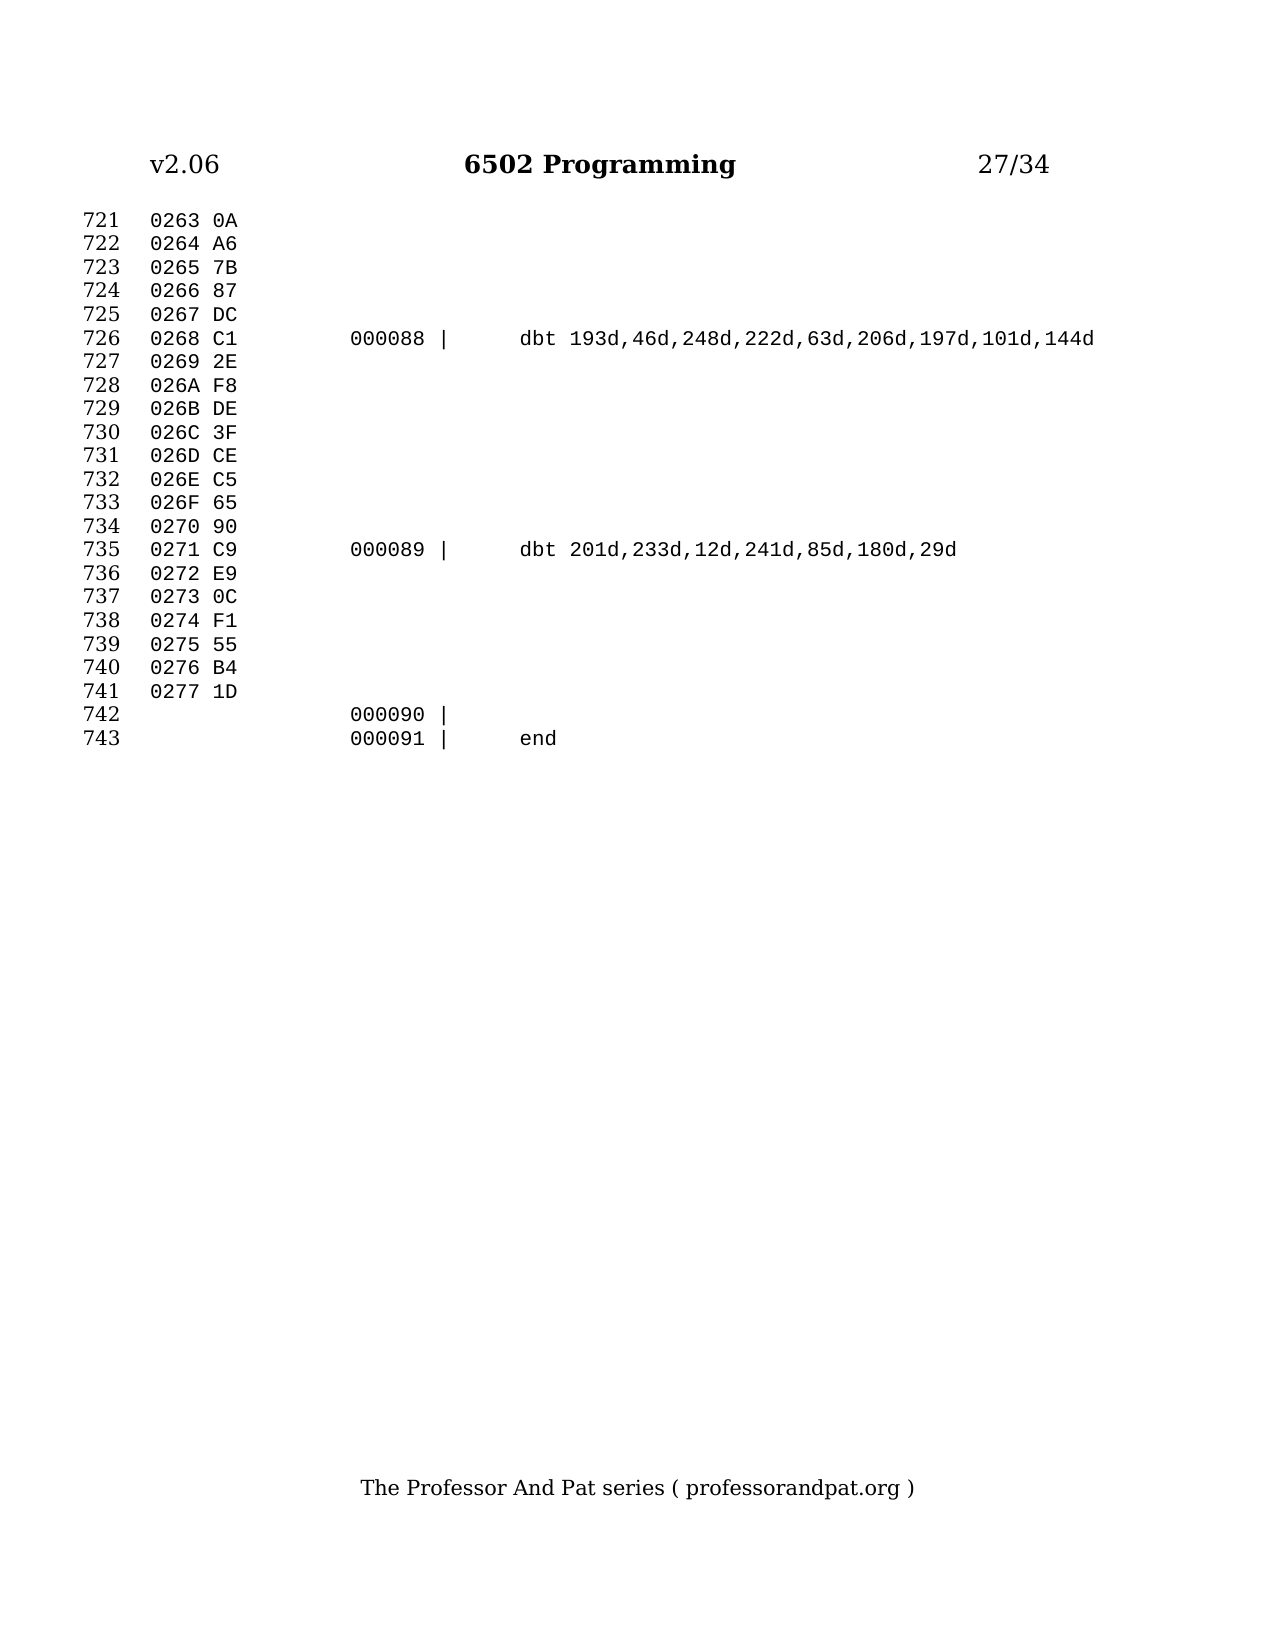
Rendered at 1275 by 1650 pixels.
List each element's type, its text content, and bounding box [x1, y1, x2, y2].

text 026F 65 [150, 492, 1125, 516]
text 0274 F1 [150, 610, 1125, 634]
text 026C 3F [150, 422, 1125, 445]
text 000091 | end [150, 728, 1125, 751]
text 0264 A6 [150, 233, 1125, 257]
text 0269 2E [150, 351, 1125, 375]
text 0270 90 [150, 516, 1125, 539]
text 026A F8 [150, 375, 1125, 398]
text 0266 87 [150, 281, 1125, 304]
text 000090 | [150, 704, 1125, 728]
text 0276 B4 [150, 657, 1125, 681]
text 0273 0C [150, 587, 1125, 610]
text 026B DE [150, 398, 1125, 422]
text 0263 0A [150, 210, 1125, 233]
text 0275 55 [150, 634, 1125, 657]
text 0265 7B [150, 257, 1125, 281]
text 026E C5 [150, 469, 1125, 492]
text 0277 1D [150, 681, 1125, 704]
text 0271 C9 000089 | dbt 201d,233d,12d,241d,85d,180d,29d [150, 539, 1125, 563]
text 0268 C1 000088 | dbt 193d,46d,248d,222d,63d,206d,197d,101d,144d [150, 328, 1125, 351]
text 0267 DC [150, 304, 1125, 328]
text 026D CE [150, 445, 1125, 469]
text 0272 E9 [150, 563, 1125, 587]
